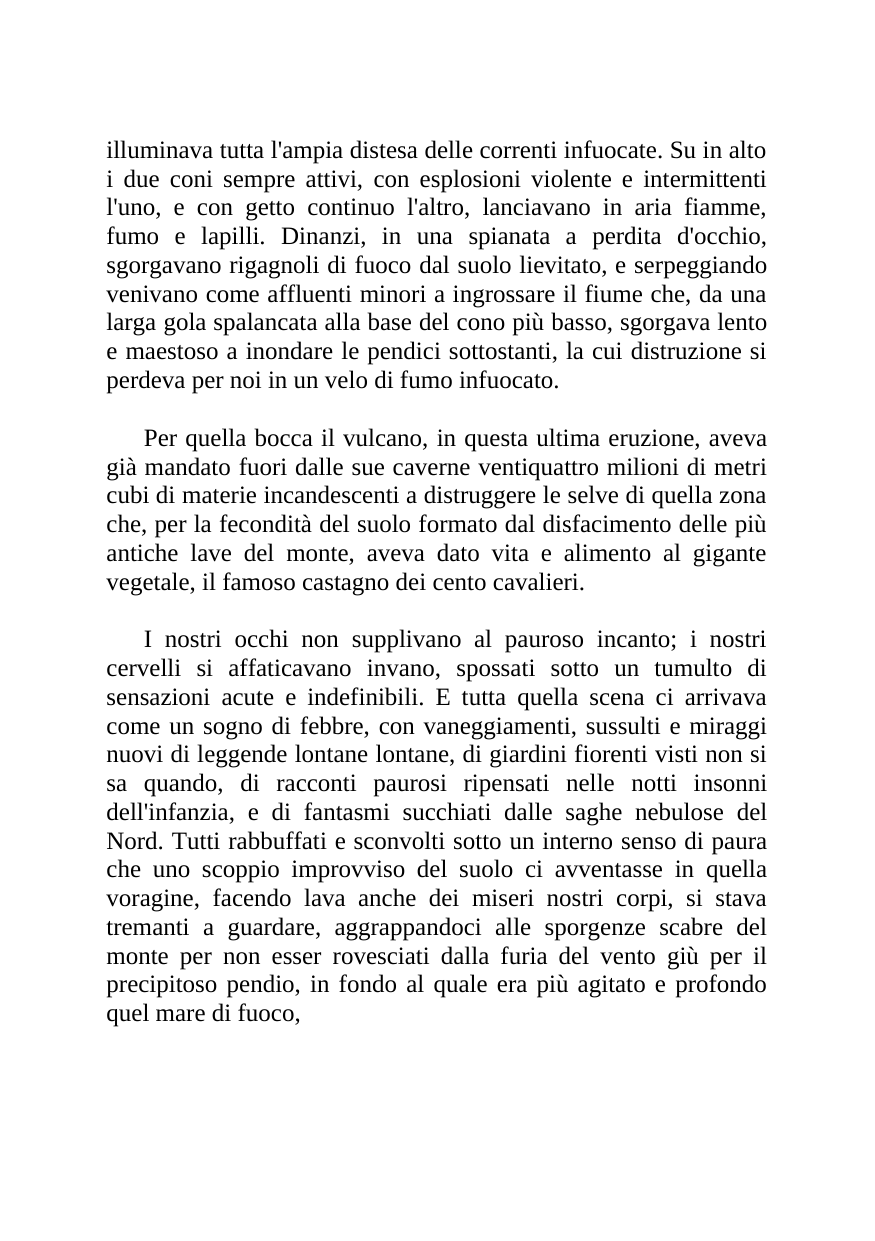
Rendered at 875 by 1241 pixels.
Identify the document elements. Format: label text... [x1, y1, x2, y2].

text Per quella bocca il vulcano, in questa ultima eruzione, aveva già mandato fuori dalle sue caverne ventiquattro milioni di metri cubi di materie incandescenti a distruggere le selve di quella zona che, per la fecondità del suolo formato dal disfacimento delle più antiche lave del monte, aveva dato vita e alimento al gigante vegetale, il famoso castagno dei cento cavalieri. [106, 423, 768, 595]
text I nostri occhi non supplivano al pauroso incanto; i nostri cervelli si affaticavano invano, spossati sotto un tumulto di sensazioni acute e indefinibili. E tutta quella scena ci arrivava come un sogno di febbre, con vaneggiamenti, sussulti e miraggi nuovi di leggende lontane lontane, di giardini fiorenti visti non si sa quando, di racconti paurosi ripensati nelle notti insonni dell'infanzia, e di fantasmi succhiati dalle saghe nebulose del Nord. Tutti rabbuffati e sconvolti sotto un interno senso di paura che uno scoppio improvviso del suolo ci avventasse in quella voragine, facendo lava anche dei miseri nostri corpi, si stava tremanti a guardare, aggrappandoci alle sporgenze scabre del monte per non esser rovesciati dalla furia del vento giù per il precipitoso pendio, in fondo al quale era più agitato e profondo quel mare di fuoco, [106, 624, 768, 1027]
text illuminava tutta l'ampia distesa delle correnti infuocate. Su in alto i due coni sempre attivi, con esplosioni violente e intermittenti l'uno, e con getto continuo l'altro, lanciavano in aria fiamme, fumo e lapilli. Dinanzi, in una spianata a perdita d'occhio, sgorgavano rigagnoli di fuoco dal suolo lievitato, e serpeggiando venivano come affluenti minori a ingrossare il fiume che, da una larga gola spalancata alla base del cono più basso, sgorgava lento e maestoso a inondare le pendici sottostanti, la cui distruzione si perdeva per noi in un velo di fumo infuocato. [106, 135, 768, 394]
